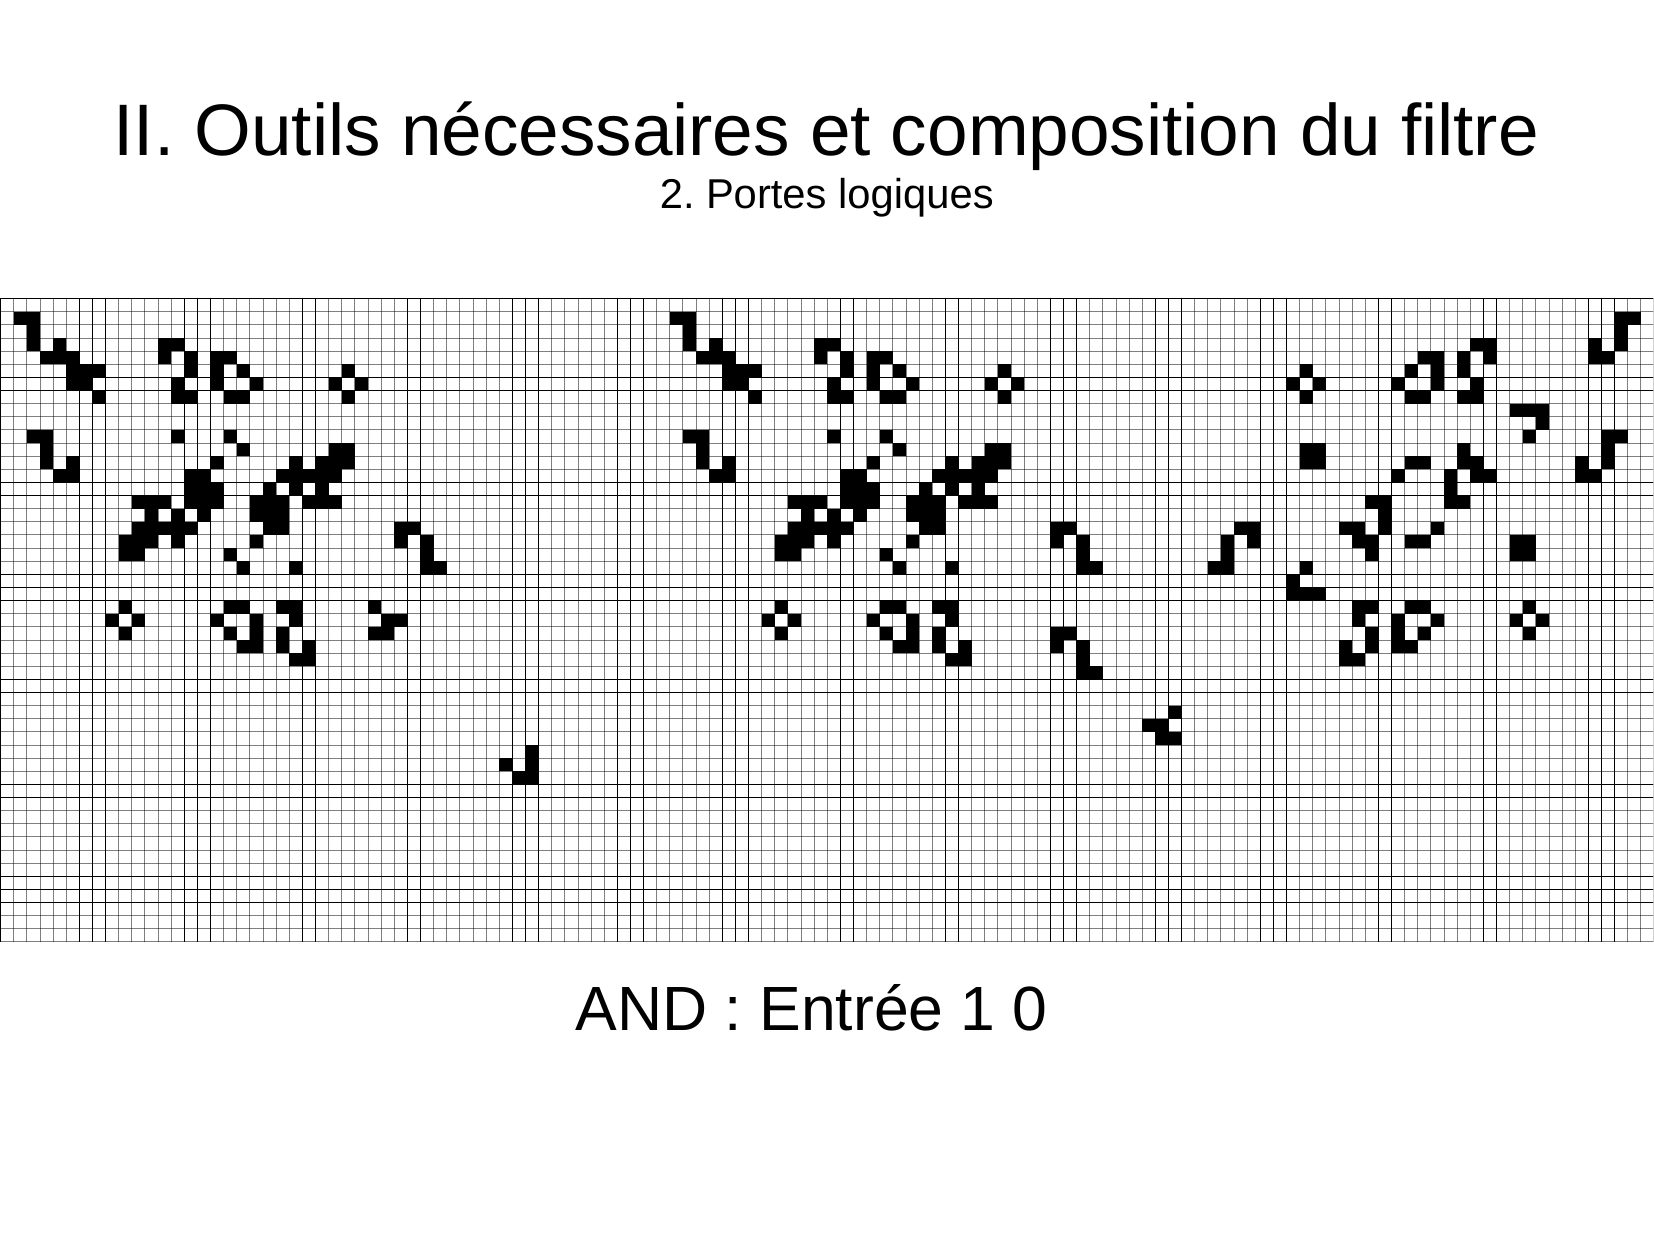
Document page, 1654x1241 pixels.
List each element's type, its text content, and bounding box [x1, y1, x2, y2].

picture [0, 298, 1654, 942]
title II. Outils nécessaires et composition du filtre 2. Portes logiques [82, 49, 1571, 257]
text_box AND : Entrée 1 0 [561, 966, 1064, 1052]
